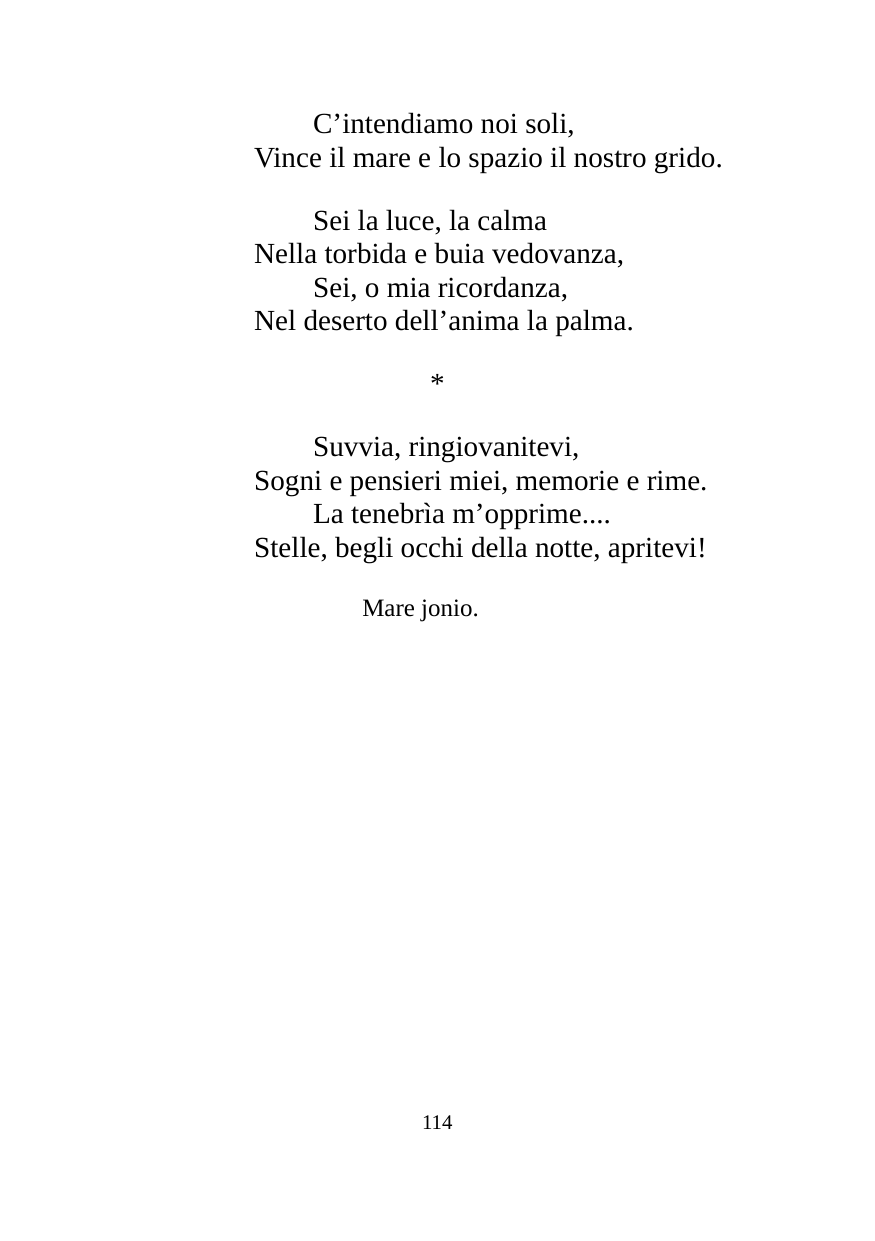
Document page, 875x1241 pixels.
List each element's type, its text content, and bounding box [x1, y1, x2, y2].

text C’intendiamo noi soli, [254, 106, 768, 140]
text Stelle, begli occhi della notte, apritevi! [254, 530, 768, 564]
text Nel deserto dell’anima la palma. [254, 303, 768, 337]
text Sei, o mia ricordanza, [254, 270, 768, 303]
text Sogni e pensieri miei, memorie e rime. [254, 463, 768, 497]
text La tenebrìa m’opprime.... [254, 497, 768, 530]
text Sei la luce, la calma [254, 203, 768, 236]
text Vince il mare e lo spazio il nostro grido. [254, 140, 768, 173]
text Nella torbida e buia vedovanza, [254, 236, 768, 270]
text Suvvia, ringiovanitevi, [254, 429, 768, 463]
text Mare jonio. [288, 593, 768, 622]
text * [106, 366, 768, 400]
